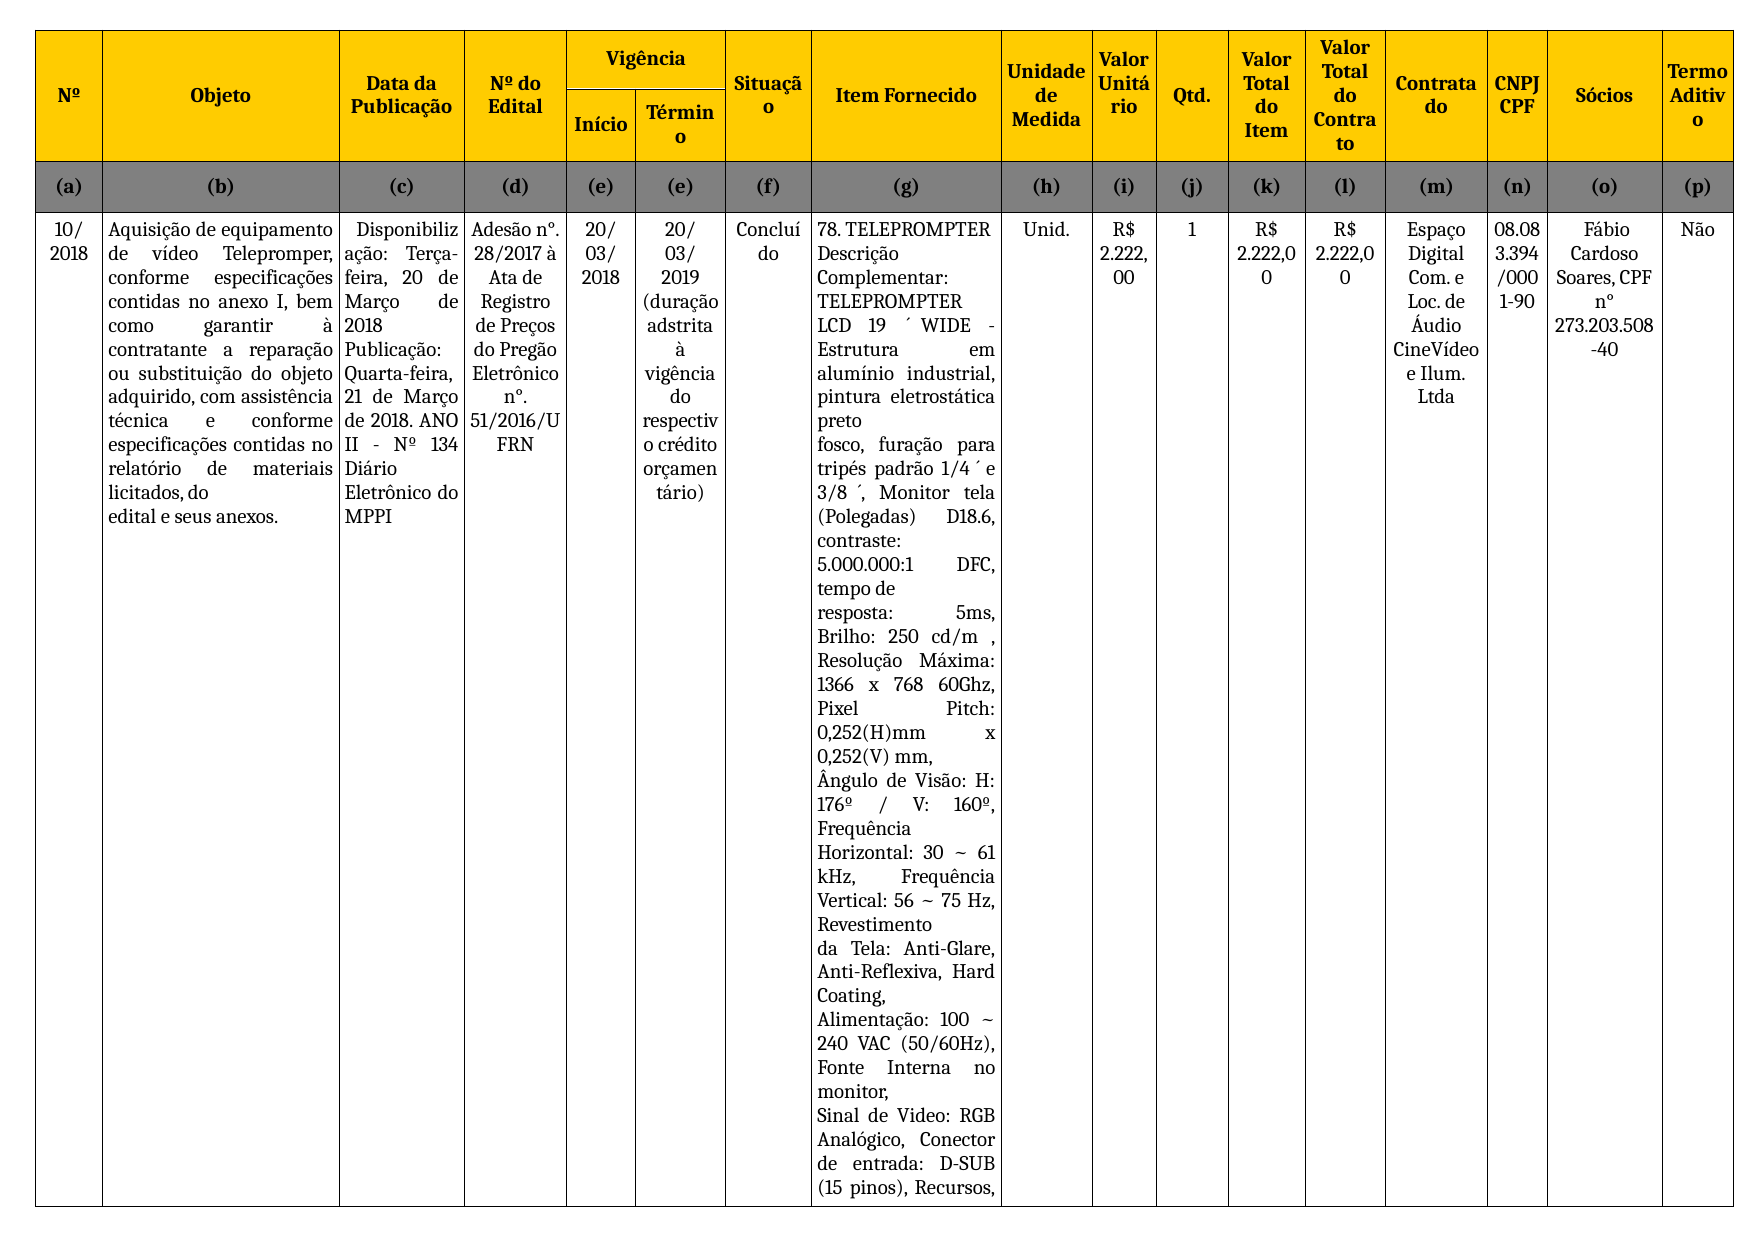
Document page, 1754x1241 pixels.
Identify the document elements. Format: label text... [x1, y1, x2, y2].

table_cell 08.083.394/0001-90 [1488, 213, 1547, 1206]
table_cell (j) [1157, 162, 1228, 212]
table_header Vigência [567, 31, 725, 88]
table_cell R$ 2.222,00 [1306, 213, 1385, 1206]
table_cell (e) [636, 162, 725, 212]
table_cell 20/ 03/ 2018 [567, 213, 635, 1206]
table_header Data da Publicação [340, 31, 464, 161]
table_cell (o) [1548, 162, 1662, 212]
table_cell R$ 2.222,00 [1229, 213, 1305, 1206]
table_header Termo Aditivo [1663, 31, 1733, 161]
table_cell (b) [103, 162, 339, 212]
table_cell Concluído [726, 213, 811, 1206]
table_cell Início [567, 90, 635, 161]
table_header Objeto [103, 31, 339, 161]
table_cell Término [636, 90, 725, 161]
table_header Situação [726, 31, 811, 161]
table_cell Espaço Digital Com. e Loc. de Áudio CineVídeo e Ilum. Ltda [1386, 213, 1487, 1206]
table_header Contratado [1386, 31, 1487, 161]
table_cell R$ 2.222,00 [1093, 213, 1156, 1206]
table_cell 1 [1157, 213, 1228, 1206]
table_cell 78. TELEPROMPTER Descrição Complementar: TELEPROMPTER LCD 19 ́ WIDE -Estrutura em alumínio industrial, pintura eletrostática preto fosco, furação para tripés padrão 1/4 ́ e 3/8 ́, Monitor tela (Polegadas) D18.6, contraste: 5.000.000:1 DFC, tempo de resposta: 5ms, Brilho: 250 cd/m , Resolução Máxima: 1366 x 768 60Ghz, Pixel Pitch: 0,252(H)mm x 0,252(V) mm, Ângulo de Visão: H: 176º / V: 160º, Frequência Horizontal: 30 ~ 61 kHz, Frequência Vertical: 56 ~ 75 Hz, Revestimento da Tela: Anti-Glare, Anti-Reflexiva, Hard Coating, Alimentação: 100 ~ 240 VAC (50/60Hz), Fonte Interna no monitor, Sinal de Video: RGB Analógico, Conector de entrada: D-SUB (15 pinos), Recursos, [812, 213, 1001, 1206]
table_cell (h) [1002, 162, 1092, 212]
table_cell Fábio Cardoso Soares, CPF n° 273.203.508-40 [1548, 213, 1662, 1206]
table_header Qtd. [1157, 31, 1228, 161]
table_header CNPJ CPF [1488, 31, 1547, 161]
table_header Item Fornecido [812, 31, 1001, 161]
table_cell (e) [567, 162, 635, 212]
table_cell (i) [1093, 162, 1156, 212]
table_cell (d) [465, 162, 566, 212]
table_cell (k) [1229, 162, 1305, 212]
table_header Nº [36, 31, 102, 161]
table_header Unidade de Medida [1002, 31, 1092, 161]
table_cell Não [1663, 213, 1733, 1206]
table_header Nº do Edital [465, 31, 566, 161]
table_cell (a) [36, 162, 102, 212]
table_cell Unid. [1002, 213, 1092, 1206]
table_header Valor Total do Item [1229, 31, 1305, 161]
table_cell Disponibilização: Terça-feira, 20 de Março de 2018 Publicação: Quarta-feira, 21 de Março de 2018. ANO II - Nº 134 Diário Eletrônico do MPPI [340, 213, 464, 1206]
table_header Valor Total do Contrato [1306, 31, 1385, 161]
table_header Valor Unitário [1093, 31, 1156, 161]
table_cell (p) [1663, 162, 1733, 212]
table_cell 10/ 2018 [36, 213, 102, 1206]
table_header Sócios [1548, 31, 1662, 161]
table_cell (m) [1386, 162, 1487, 212]
table_cell Adesão n°. 28/2017 à Ata de Registro de Preços do Pregão Eletrônico n°. 51/2016/UFRN [465, 213, 566, 1206]
table_cell (g) [812, 162, 1001, 212]
table_cell (n) [1488, 162, 1547, 212]
table_cell Aquisição de equipamento de vídeo Telepromper, conforme especificações contidas no anexo I, bem como garantir à contratante a reparação ou substituição do objeto adquirido, com assistência técnica e conforme especificações contidas no relatório de materiais licitados, do edital e seus anexos. [103, 213, 339, 1206]
table_cell (c) [340, 162, 464, 212]
table_cell 20/ 03/ 2019 (duração adstrita à vigência do respectivo crédito orçamentário) [636, 213, 725, 1206]
table_cell (f) [726, 162, 811, 212]
table_cell (l) [1306, 162, 1385, 212]
